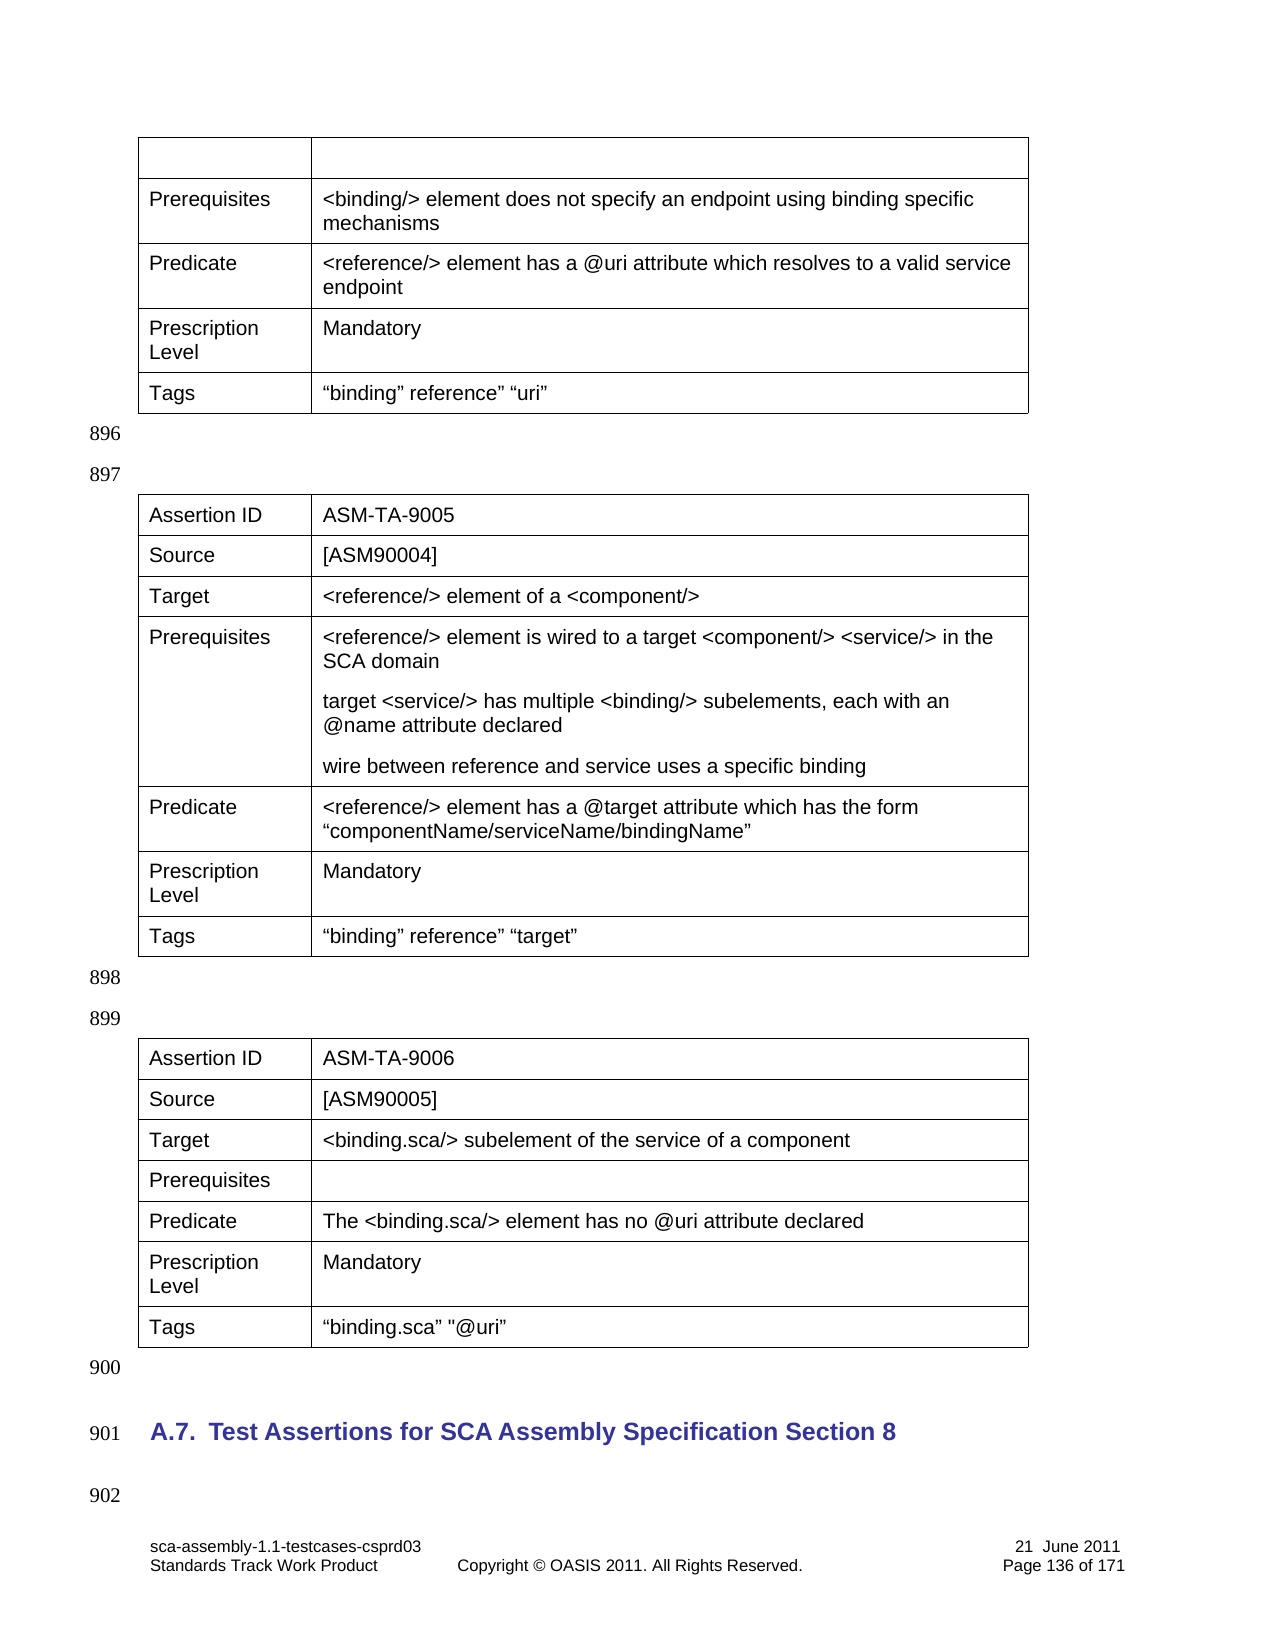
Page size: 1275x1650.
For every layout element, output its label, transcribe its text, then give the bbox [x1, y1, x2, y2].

table_cell “binding” reference” “uri” [312, 373, 1028, 413]
table_cell Predicate [139, 1202, 311, 1241]
table_cell Prerequisites [139, 1161, 311, 1201]
table_cell Target [139, 577, 311, 616]
table_cell <binding/> element does not specify an endpoint using binding specific mechanisms [312, 179, 1028, 243]
table_cell [312, 138, 1028, 178]
table_cell <reference/> element is wired to a target <component/> <service/> in the SCA domain target <service/> has multiple <binding/> subelements, each with an @name attribute declared wire between reference and service uses a specific binding [312, 617, 1028, 786]
table_cell Mandatory [312, 852, 1028, 916]
table_cell The <binding.sca/> element has no @uri attribute declared [312, 1202, 1028, 1241]
table_cell “binding” reference” “target” [312, 917, 1028, 956]
table_cell Tags [139, 373, 311, 413]
table_cell Predicate [139, 787, 311, 851]
table_cell Prescription Level [139, 852, 311, 916]
subtitle Test Assertions for SCA Assembly Specification Section 8 [150, 1417, 1125, 1445]
table_header Assertion ID [139, 1039, 311, 1078]
table_cell Tags [139, 917, 311, 956]
table_header ASM-TA-9006 [312, 1039, 1028, 1078]
table_cell <reference/> element of a <component/> [312, 577, 1028, 616]
table_cell [ASM90004] [312, 536, 1028, 576]
table_cell Prerequisites [139, 179, 311, 243]
table_cell Prerequisites [139, 617, 311, 786]
table_header ASM-TA-9005 [312, 495, 1028, 535]
table_cell [ASM90005] [312, 1080, 1028, 1119]
table_cell <reference/> element has a @uri attribute which resolves to a valid service endpoint [312, 244, 1028, 307]
table_cell Tags [139, 1307, 311, 1347]
table_cell “binding.sca” "@uri” [312, 1307, 1028, 1347]
table_cell [312, 1161, 1028, 1201]
table_cell Mandatory [312, 1242, 1028, 1306]
table_cell Predicate [139, 244, 311, 307]
table_cell Target [139, 1120, 311, 1160]
table_cell Source [139, 1080, 311, 1119]
table_cell <binding.sca/> subelement of the service of a component [312, 1120, 1028, 1160]
table_cell [139, 138, 311, 178]
table_cell Prescription Level [139, 309, 311, 372]
table_cell <reference/> element has a @target attribute which has the form “componentName/serviceName/bindingName” [312, 787, 1028, 851]
table_cell Prescription Level [139, 1242, 311, 1306]
table_cell Mandatory [312, 309, 1028, 372]
table_cell Source [139, 536, 311, 576]
table_header Assertion ID [139, 495, 311, 535]
